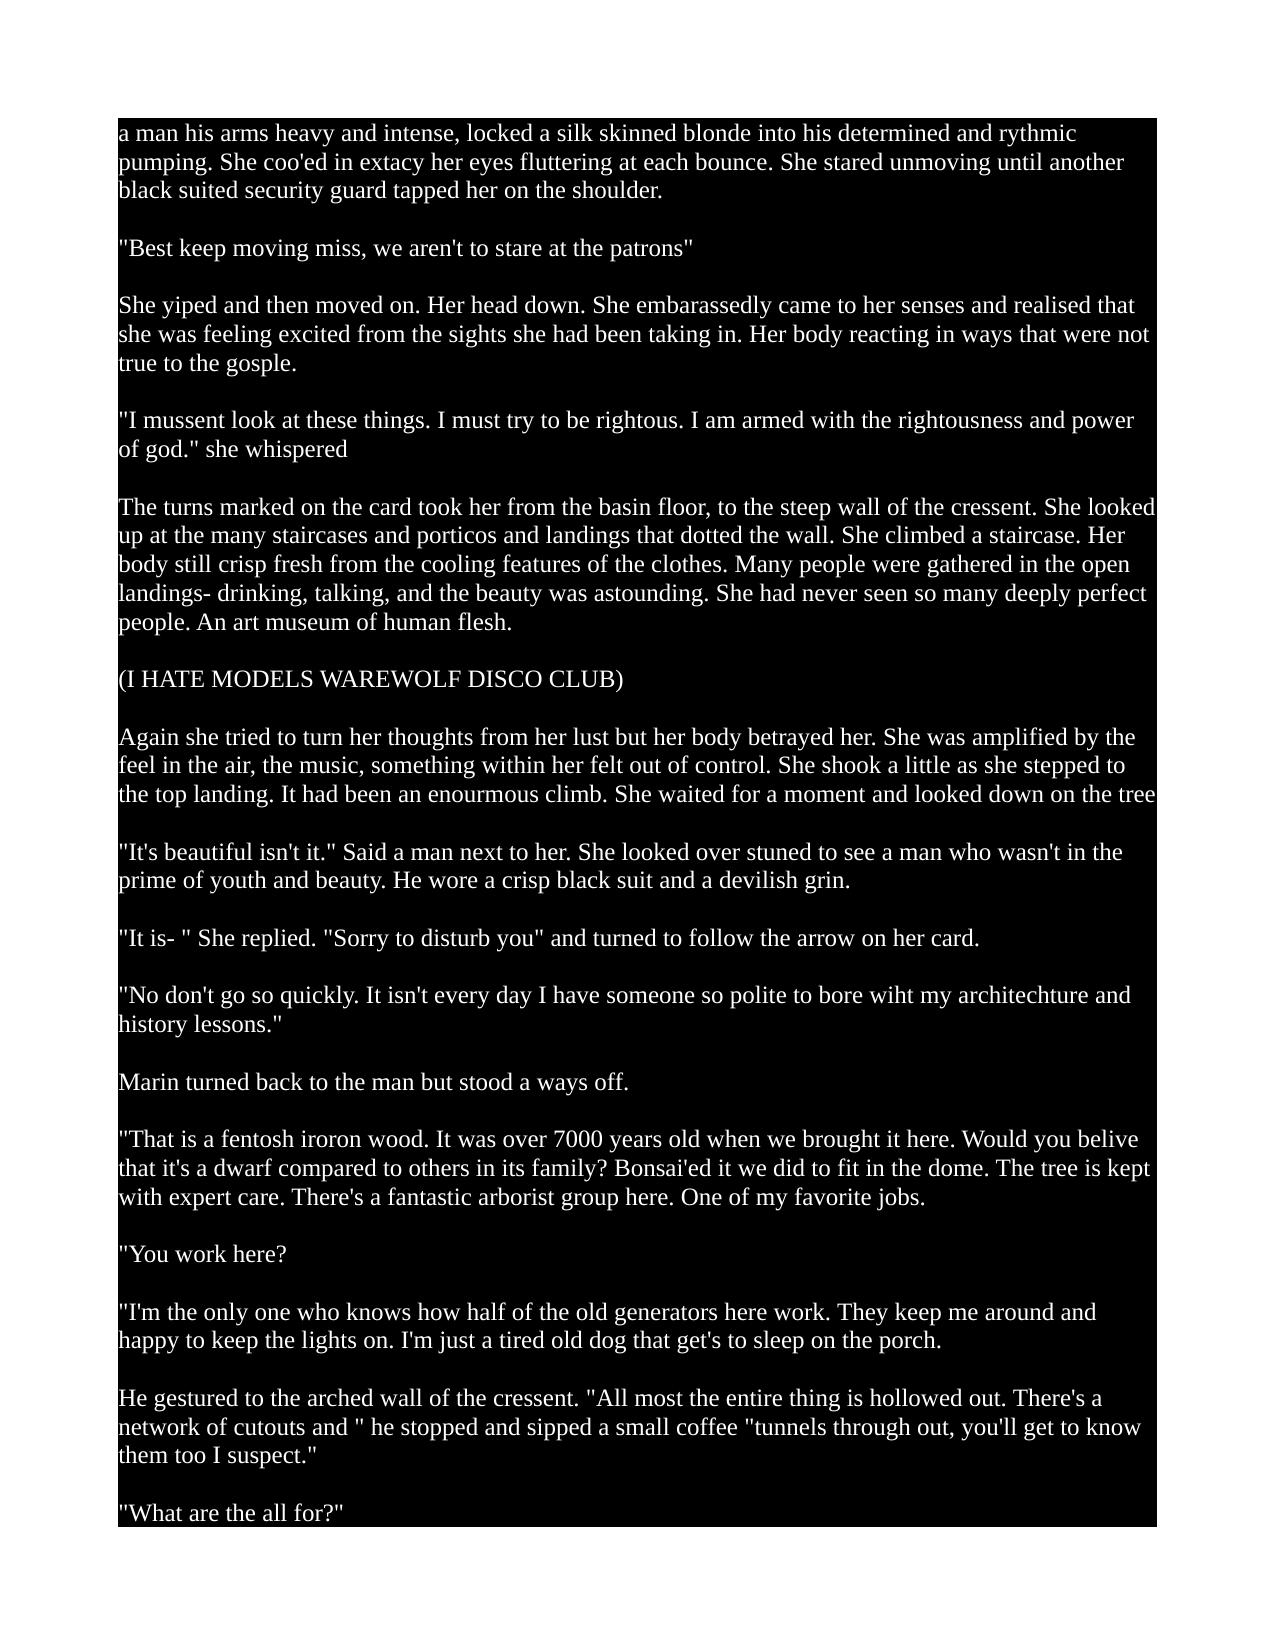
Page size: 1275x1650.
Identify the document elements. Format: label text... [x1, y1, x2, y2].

text The turns marked on the card took her from the basin floor, to the steep wall of the cressent. She looked up at the many staircases and porticos and landings that dotted the wall. She climbed a staircase. Her body still crisp fresh from the cooling features of the clothes. Many people were gathered in the open landings- drinking, talking, and the beauty was astounding. She had never seen so many deeply perfect people. An art museum of human flesh. [118, 492, 1157, 636]
text a man his arms heavy and intense, locked a silk skinned blonde into his determined and rythmic pumping. She coo'ed in extacy her eyes fluttering at each bounce. She stared unmoving until another black suited security guard tapped her on the shoulder. "Best keep moving miss, we aren't to stare at the patrons" [118, 118, 1157, 262]
text "It is- " She replied. "Sorry to disturb you" and turned to follow the arrow on her card. "No don't go so quickly. It isn't every day I have someone so polite to bore wiht my architechture and history lessons." [118, 923, 1157, 1038]
text "What are the all for?" [118, 1498, 1157, 1527]
text "It's beautiful isn't it." Said a man next to her. She looked over stuned to see a man who wasn't in the prime of youth and beauty. He wore a crisp black suit and a devilish grin. [118, 837, 1157, 894]
text She yiped and then moved on. Her head down. She embarassedly came to her senses and realised that she was feeling excited from the sights she had been taking in. Her body reacting in ways that were not true to the gosple. "I mussent look at these things. I must try to be rightous. I am armed with the rightousness and power of god." she whispered [118, 291, 1157, 463]
text Again she tried to turn her thoughts from her lust but her body betrayed her. She was amplified by the feel in the air, the music, something within her felt out of control. She shook a little as she stepped to the top landing. It had been an enourmous climb. She waited for a moment and looked down on the tree [118, 722, 1157, 808]
text "I'm the only one who knows how half of the old generators here work. They keep me around and happy to keep the lights on. I'm just a tired old dog that get's to sleep on the porch. He gestured to the arched wall of the cressent. "All most the entire thing is hollowed out. There's a network of cutouts and " he stopped and sipped a small coffee "tunnels through out, you'll get to know them too I suspect." [118, 1297, 1157, 1469]
text "You work here? [118, 1239, 1157, 1268]
text (I HATE MODELS WAREWOLF DISCO CLUB) [118, 664, 1157, 693]
text Marin turned back to the man but stood a ways off. [118, 1067, 1157, 1096]
text "That is a fentosh iroron wood. It was over 7000 years old when we brought it here. Would you belive that it's a dwarf compared to others in its family? Bonsai'ed it we did to fit in the dome. The tree is kept with expert care. There's a fantastic arborist group here. One of my favorite jobs. [118, 1124, 1157, 1211]
